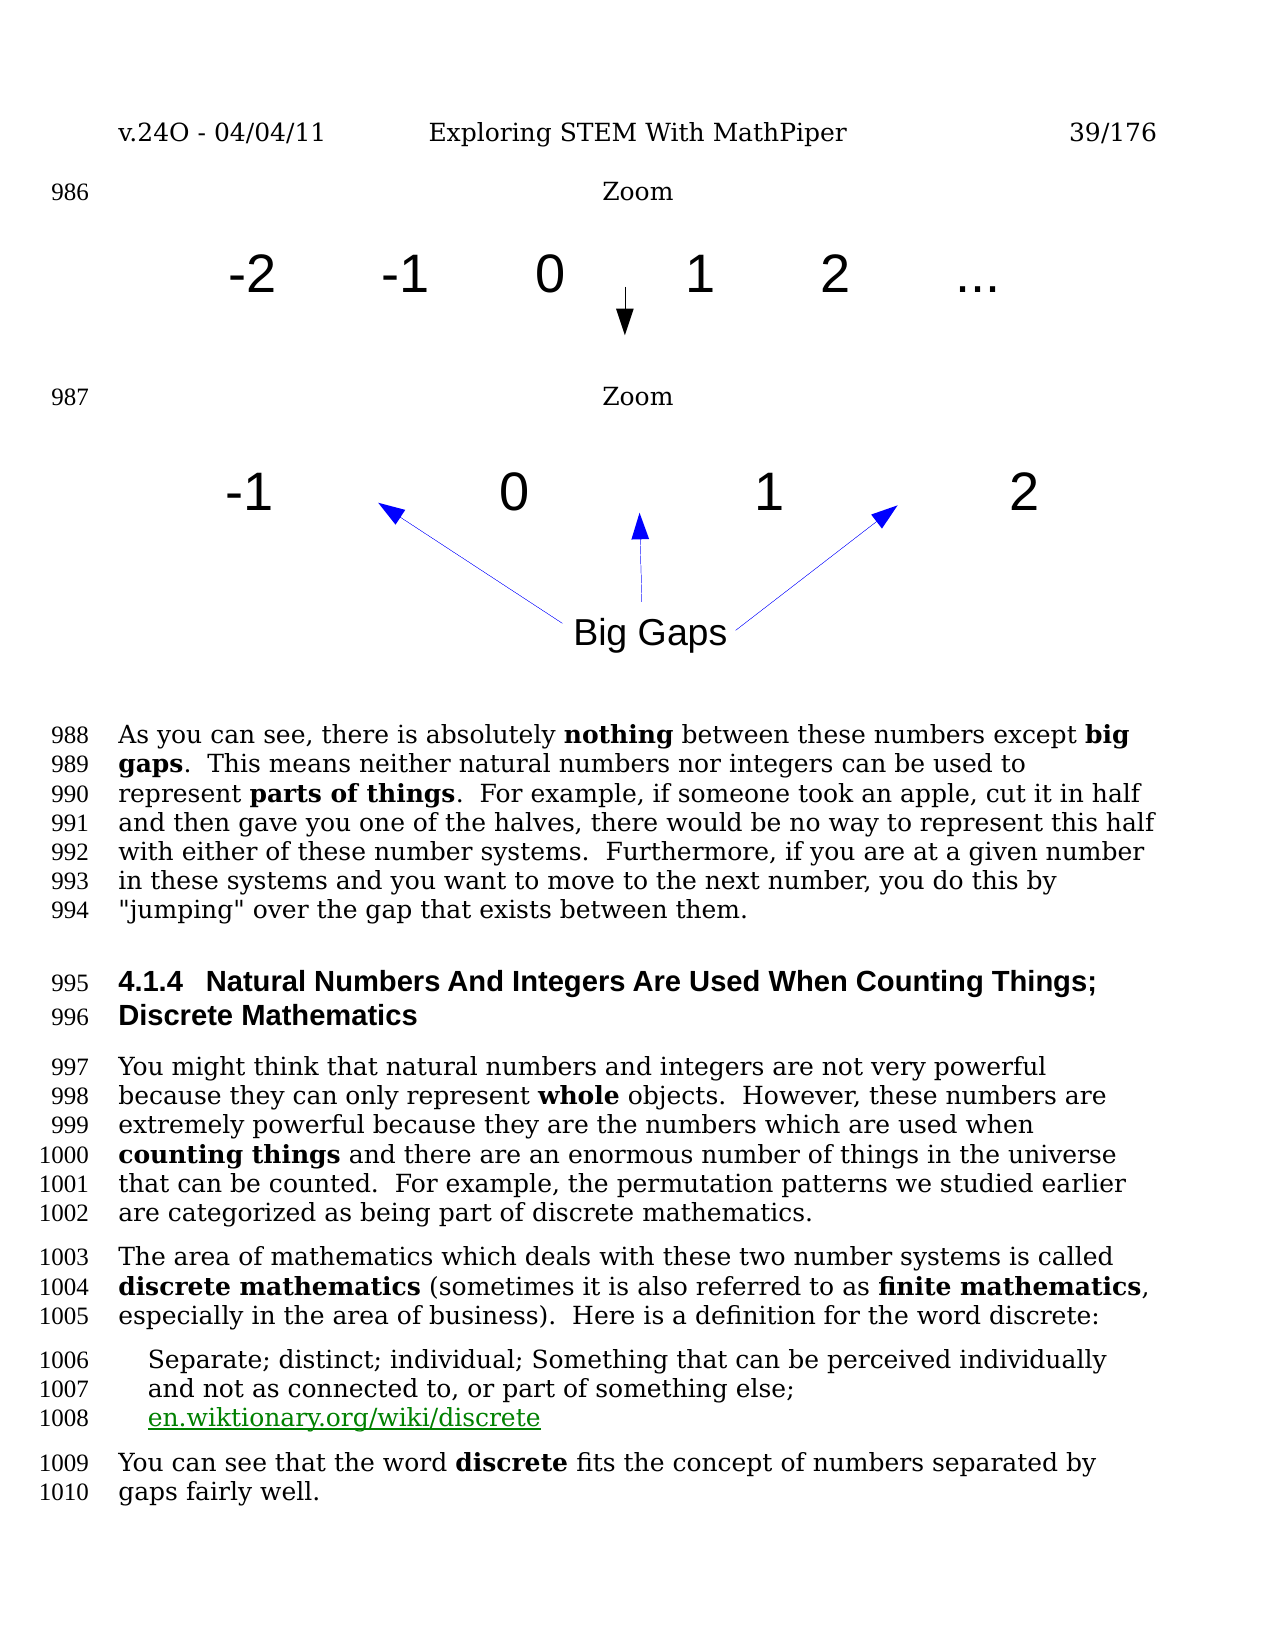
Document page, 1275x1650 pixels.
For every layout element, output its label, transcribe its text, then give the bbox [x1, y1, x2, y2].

text You might think that natural numbers and integers are not very powerful because they can only represent whole objects. However, these numbers are extremely powerful because they are the numbers which are used when counting things and there are an enormous number of things in the universe that can be counted. For example, the permutation patterns we studied earlier are categorized as being part of discrete mathematics. [118, 1052, 1157, 1227]
text Zoom [118, 177, 1157, 206]
text As you can see, there is absolutely nothing between these numbers except big gaps. This means neither natural numbers nor integers can be used to represent parts of things. For example, if someone took an apple, cut it in half and then gave you one of the halves, there would be no way to represent this half with either of these number systems. Furthermore, if you are at a given number in these systems and you want to move to the next number, you do this by "jumping" over the gap that exists between them. [118, 720, 1157, 925]
subtitle Natural Numbers And Integers Are Used When Counting Things; Discrete Mathematics [118, 964, 1157, 1031]
text You can see that the word discrete fits the concept of numbers separated by gaps fairly well. [118, 1448, 1157, 1506]
text The area of mathematics which deals with these two number systems is called discrete mathematics (sometimes it is also referred to as finite mathematics, especially in the area of business). Here is a definition for the word discrete: [118, 1242, 1157, 1330]
text Separate; distinct; individual; Something that can be perceived individually and not as connected to, or part of something else; en.wiktionary.org/wiki/discrete [148, 1345, 1157, 1433]
text Zoom [118, 382, 1157, 411]
